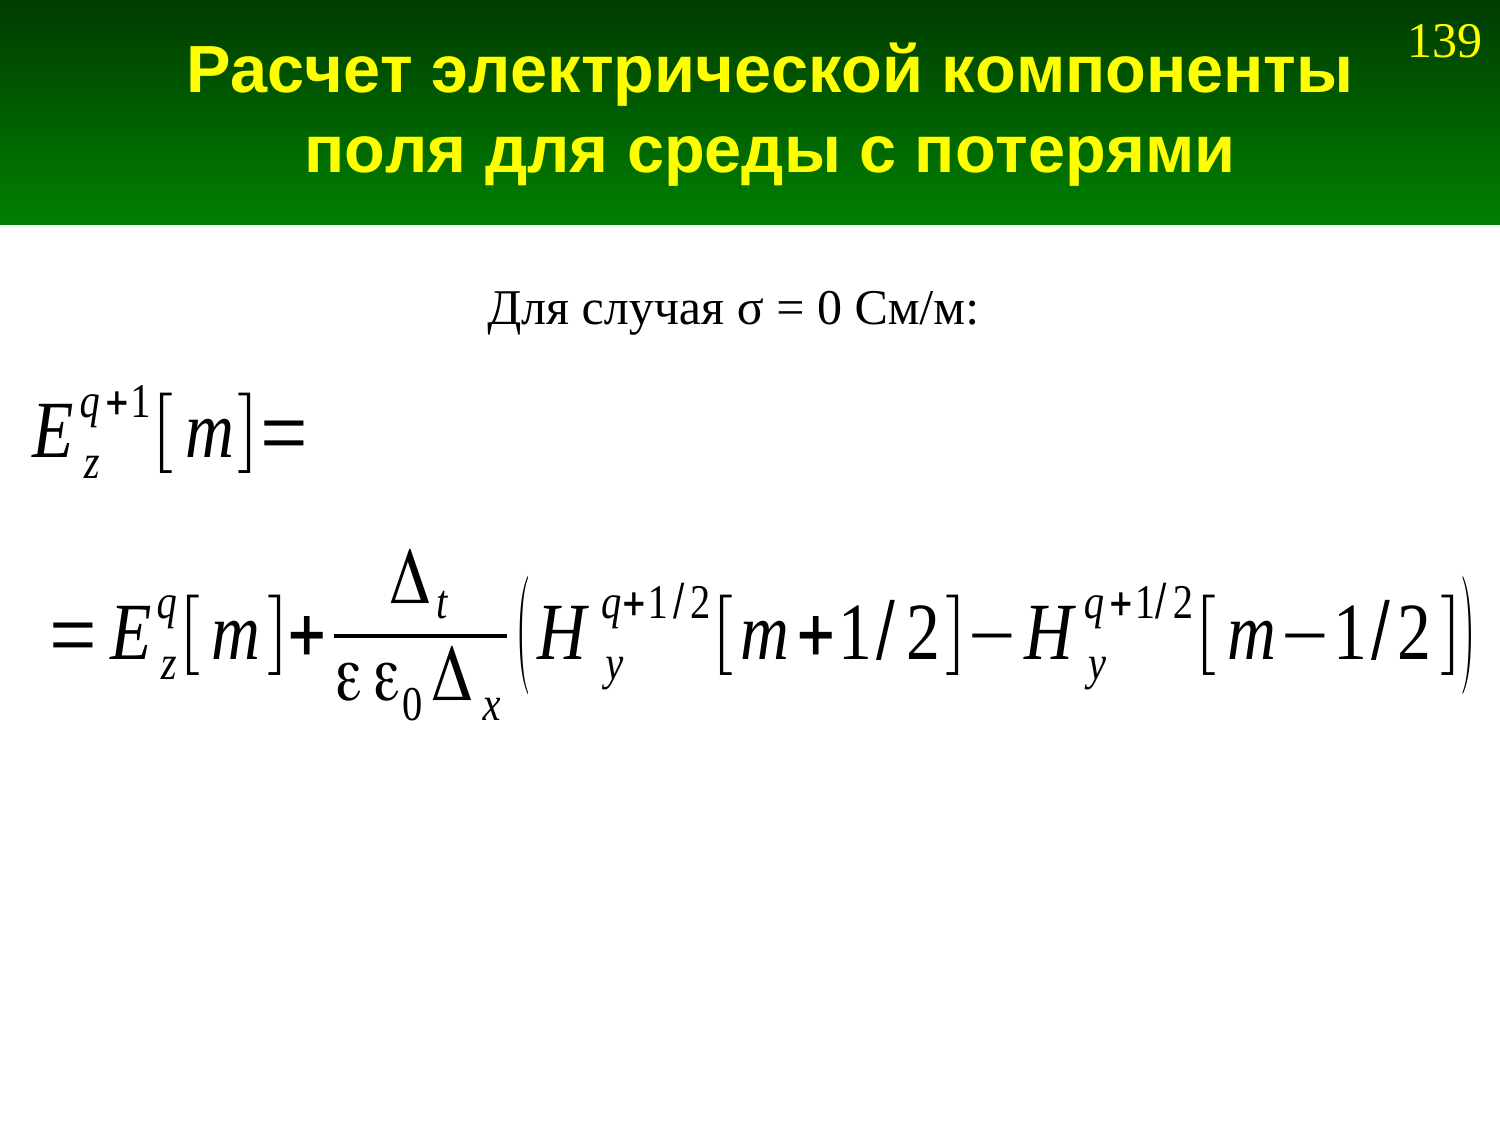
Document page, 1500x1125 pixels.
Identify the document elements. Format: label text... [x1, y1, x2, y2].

chart [29, 542, 1492, 733]
title Расчет электрической компоненты поля для среды с потерями [100, 7, 1441, 204]
chart [11, 371, 329, 487]
text_box Для случая σ = 0 См/м: [472, 267, 995, 343]
